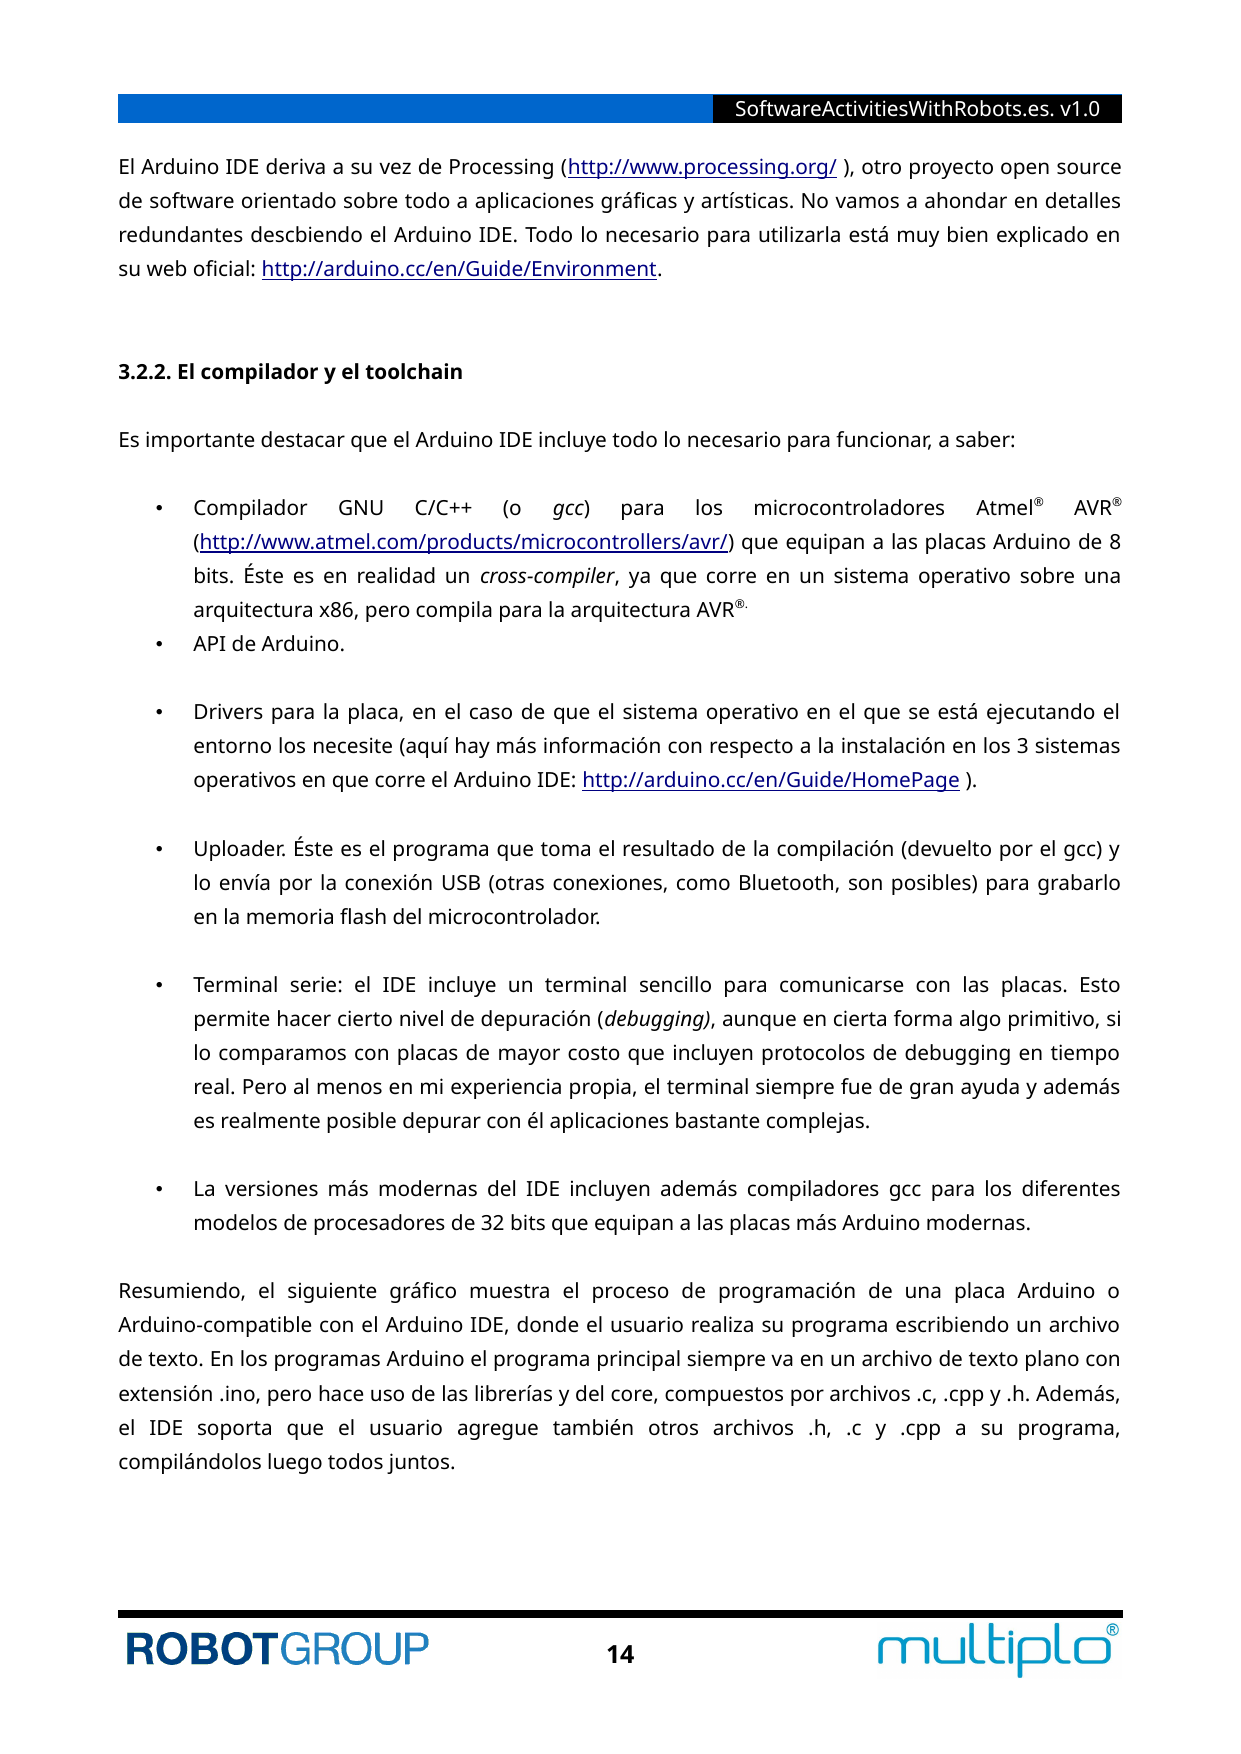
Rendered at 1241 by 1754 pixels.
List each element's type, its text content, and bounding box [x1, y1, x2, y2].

text El Arduino IDE deriva a su vez de Processing (http://www.processing.org/ ), otro proyecto open source de software orientado sobre todo a aplicaciones gráficas y artísticas. No vamos a ahondar en detalles redundantes descbiendo el Arduino IDE. Todo lo necesario para utilizarla está muy bien explicado en su web oficial: http://arduino.cc/en/Guide/Environment. [118, 152, 1122, 283]
text 3.2.2. El compilador y el toolchain [118, 357, 1122, 385]
picture [118, 1622, 434, 1673]
list Uploader. Éste es el programa que toma el resultado de la compilación (devuelto por el gcc) y lo envía por la conexión USB (otras conexiones, como Bluetooth, son posibles) para grabarlo en la memoria flash del microcontrolador. [156, 834, 1122, 930]
list Terminal serie: el IDE incluye un terminal sencillo para comunicarse con las placas. Esto permite hacer cierto nivel de depuración (debugging), aunque en cierta forma algo primitivo, si lo comparamos con placas de mayor costo que incluyen protocolos de debugging en tiempo real. Pero al menos en mi experiencia propia, el terminal siempre fue de gran ayuda y además es realmente posible depurar con él aplicaciones bastante complejas. [156, 970, 1122, 1134]
text Resumiendo, el siguiente gráfico muestra el proceso de programación de una placa Arduino o Arduino-compatible con el Arduino IDE, donde el usuario realiza su programa escribiendo un archivo de texto. En los programas Arduino el programa principal siempre va en un archivo de texto plano con extensión .ino, pero hace uso de las librerías y del core, compuestos por archivos .c, .cpp y .h. Además, el IDE soporta que el usuario agregue también otros archivos .h, .c y .cpp a su programa, compilándolos luego todos juntos. [118, 1276, 1122, 1475]
list API de Arduino. [156, 629, 1122, 658]
list La versiones más modernas del IDE incluyen además compiladores gcc para los diferentes modelos de procesadores de 32 bits que equipan a las placas más Arduino modernas. [156, 1174, 1122, 1237]
list Compilador GNU C/C++ (o gcc) para los microcontroladores Atmel® AVR® (http://www.atmel.com/products/microcontrollers/avr/) que equipan a las placas Arduino de 8 bits. Éste es en realidad un cross-compiler, ya que corre en un sistema operativo sobre una arquitectura x86, pero compila para la arquitectura AVR®. [156, 493, 1122, 624]
list Drivers para la placa, en el caso de que el sistema operativo en el que se está ejecutando el entorno los necesite (aquí hay más información con respecto a la instalación en los 3 sistemas operativos en que corre el Arduino IDE: http://arduino.cc/en/Guide/HomePage ). [156, 697, 1122, 794]
text Es importante destacar que el Arduino IDE incluye todo lo necesario para funcionar, a saber: [118, 425, 1122, 453]
picture [877, 1622, 1123, 1679]
